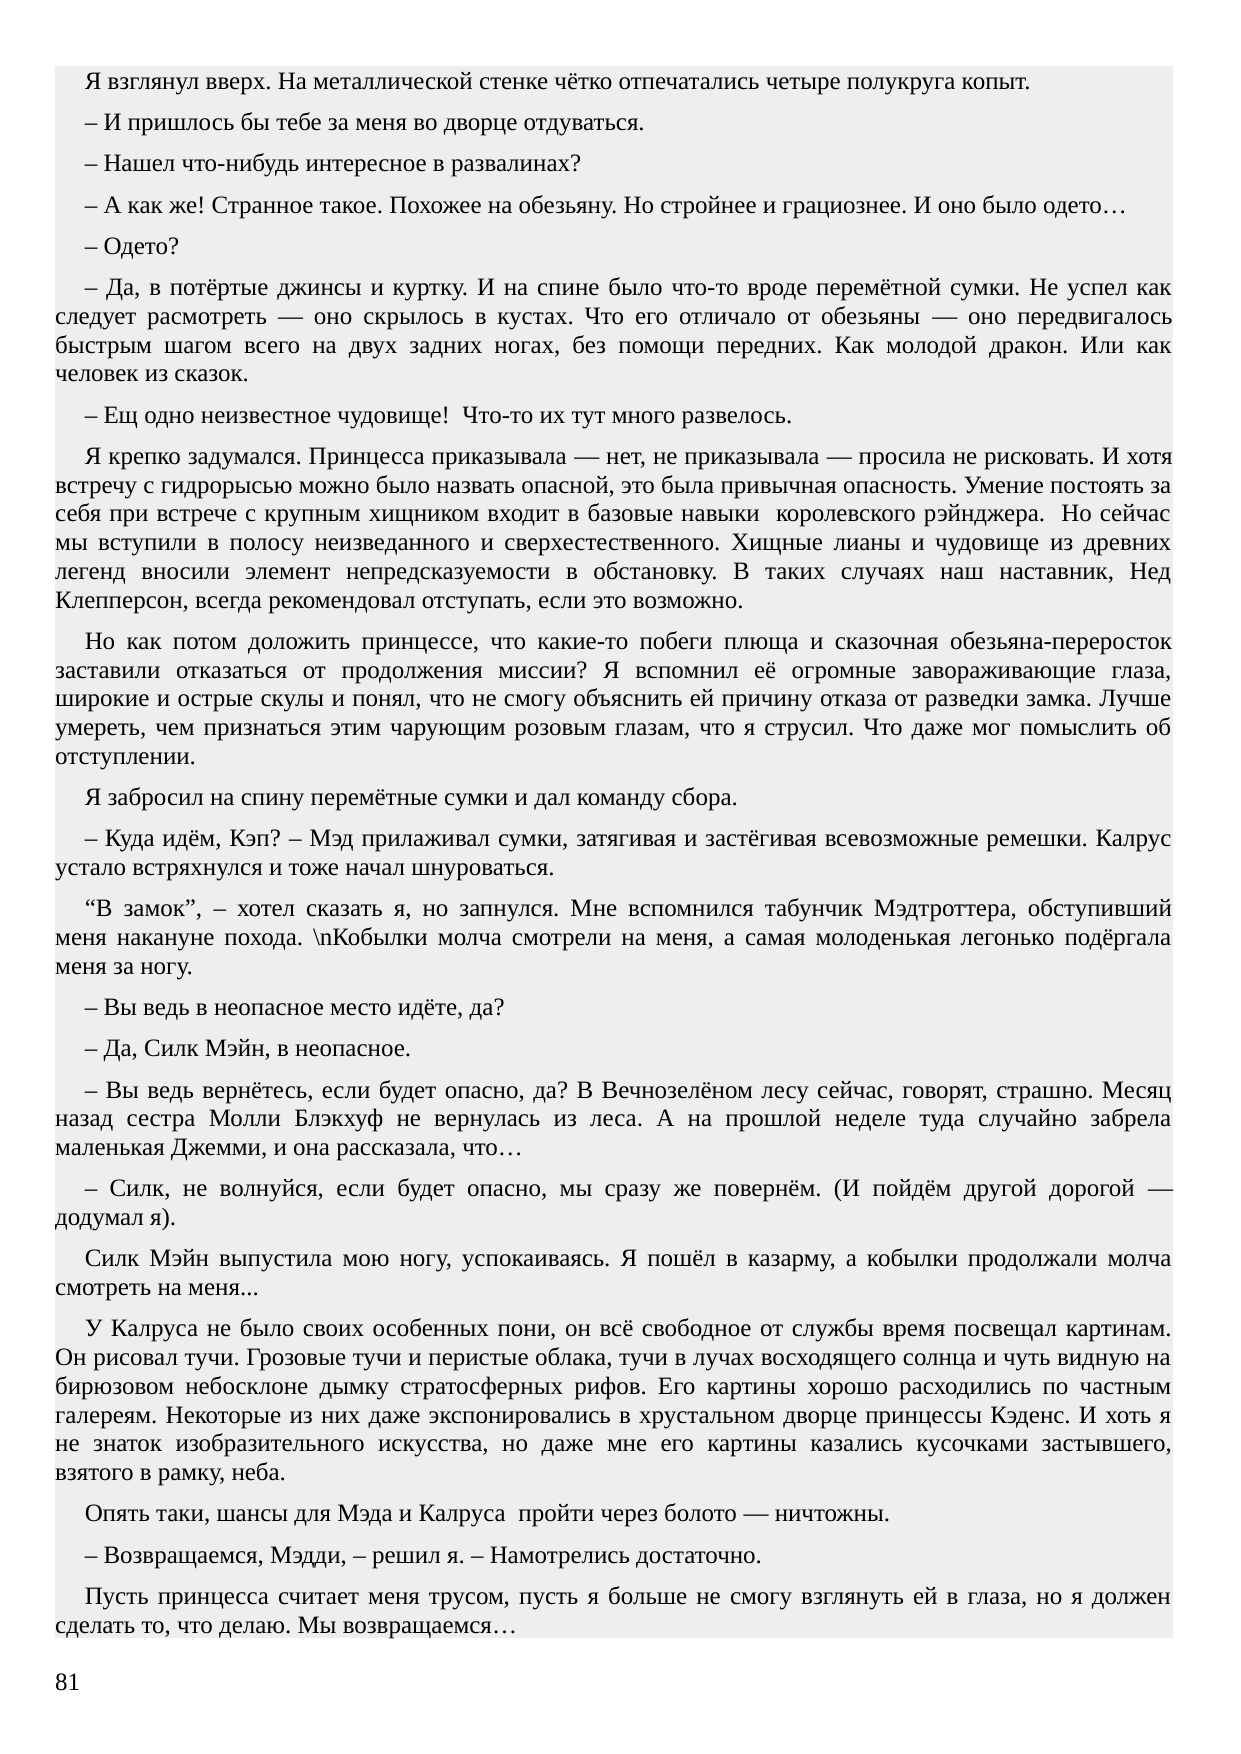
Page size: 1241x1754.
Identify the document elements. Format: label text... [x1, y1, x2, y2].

text – А как же! Странное такое. Похожее на обезьяну. Но стройнее и грациознее. И оно было одето… [55, 190, 1173, 218]
text Но как потом доложить принцессе, что какие-то побеги плюща и сказочная обезьяна-переросток заставили отказаться от продолжения миссии? Я вспомнил её огромные завораживающие глаза, широкие и острые скулы и понял, что не смогу объяснить ей причину отказа от разведки замка. Лучше умереть, чем признаться этим чарующим розовым глазам, что я струсил. Что даже мог помыслить об отступлении. [55, 626, 1173, 770]
text – Вы ведь вернётесь, если будет опасно, да? В Вечнозелёном лесу сейчас, говорят, страшно. Месяц назад сестра Молли Блэкхуф не вернулась из леса. А на прошлой неделе туда случайно забрела маленькая Джемми, и она рассказала, что… [55, 1075, 1173, 1161]
text – И пришлось бы тебе за меня во дворце отдуваться. [55, 107, 1173, 136]
text Опять таки, шансы для Мэда и Калруса пройти через болото — ничтожны. [55, 1498, 1173, 1527]
text – Одето? [55, 231, 1173, 260]
text Я забросил на спину перемётные сумки и дал команду сбора. [55, 782, 1173, 811]
text – Нашел что-нибудь интересное в развалинах? [55, 148, 1173, 177]
text – Вы ведь в неопасное место идёте, да? [55, 992, 1173, 1021]
text – Силк, не волнуйся, если будет опасно, мы сразу же повернём. (И пойдём другой дорогой — додумал я). [55, 1173, 1173, 1231]
text – Да, Силк Мэйн, в неопасное. [55, 1033, 1173, 1062]
text – Куда идём, Кэп? – Мэд прилаживал сумки, затягивая и застёгивая всевозможные ремешки. Калрус устало встряхнулся и тоже начал шнуроваться. [55, 823, 1173, 881]
text – Возвращаемся, Мэдди, – решил я. – Намотрелись достаточно. [55, 1540, 1173, 1568]
text Пусть принцесса считает меня трусом, пусть я больше не смогу взглянуть ей в глаза, но я должен сделать то, что делаю. Мы возвращаемся… [55, 1581, 1173, 1638]
text “В замок”, – хотел сказать я, но запнулся. Мне вспомнился табунчик Мэдтроттера, обступивший меня накануне похода. \nКобылки молча смотрели на меня, а самая молоденькая легонько подёргала меня за ногу. [55, 893, 1173, 980]
text Я крепко задумался. Принцесса приказывала — нет, не приказывала — просила не рисковать. И хотя встречу с гидрорысью можно было назвать опасной, это была привычная опасность. Умение постоять за себя при встрече с крупным хищником входит в базовые навыки королевского рэйнджера. Но сейчас мы вступили в полосу неизведанного и сверхестественного. Хищные лианы и чудовище из древних легенд вносили элемент непредсказуемости в обстановку. В таких случаях наш наставник, Нед Клепперсон, всегда рекомендовал отступать, если это возможно. [55, 441, 1173, 613]
text – Ещ одно неизвестное чудовище! Что-то их тут много развелось. [55, 400, 1173, 428]
text Силк Мэйн выпустила мою ногу, успокаиваясь. Я пошёл в казарму, а кобылки продолжали молча смотреть на меня... [55, 1243, 1173, 1301]
text – Да, в потёртые джинсы и куртку. И на спине было что-то вроде перемётной сумки. Не успел как следует расмотреть — оно скрылось в кустах. Что его отличало от обезьяны — оно передвигалось быстрым шагом всего на двух задних ногах, без помощи передних. Как молодой дракон. Или как человек из сказок. [55, 272, 1173, 387]
text У Калруса не было своих особенных пони, он всё свободное от службы время посвещал картинам. Он рисовал тучи. Грозовые тучи и перистые облака, тучи в лучах восходящего солнца и чуть видную на бирюзовом небосклоне дымку стратосферных рифов. Его картины хорошо расходились по частным галереям. Некоторые из них даже экспонировались в хрустальном дворце принцессы Кэденс. И хоть я не знаток изобразительного искусства, но даже мне его картины казались кусочками застывшего, взятого в рамку, неба. [55, 1313, 1173, 1486]
text Я взглянул вверх. На металлической стенке чётко отпечатались четыре полукруга копыт. [55, 66, 1173, 95]
